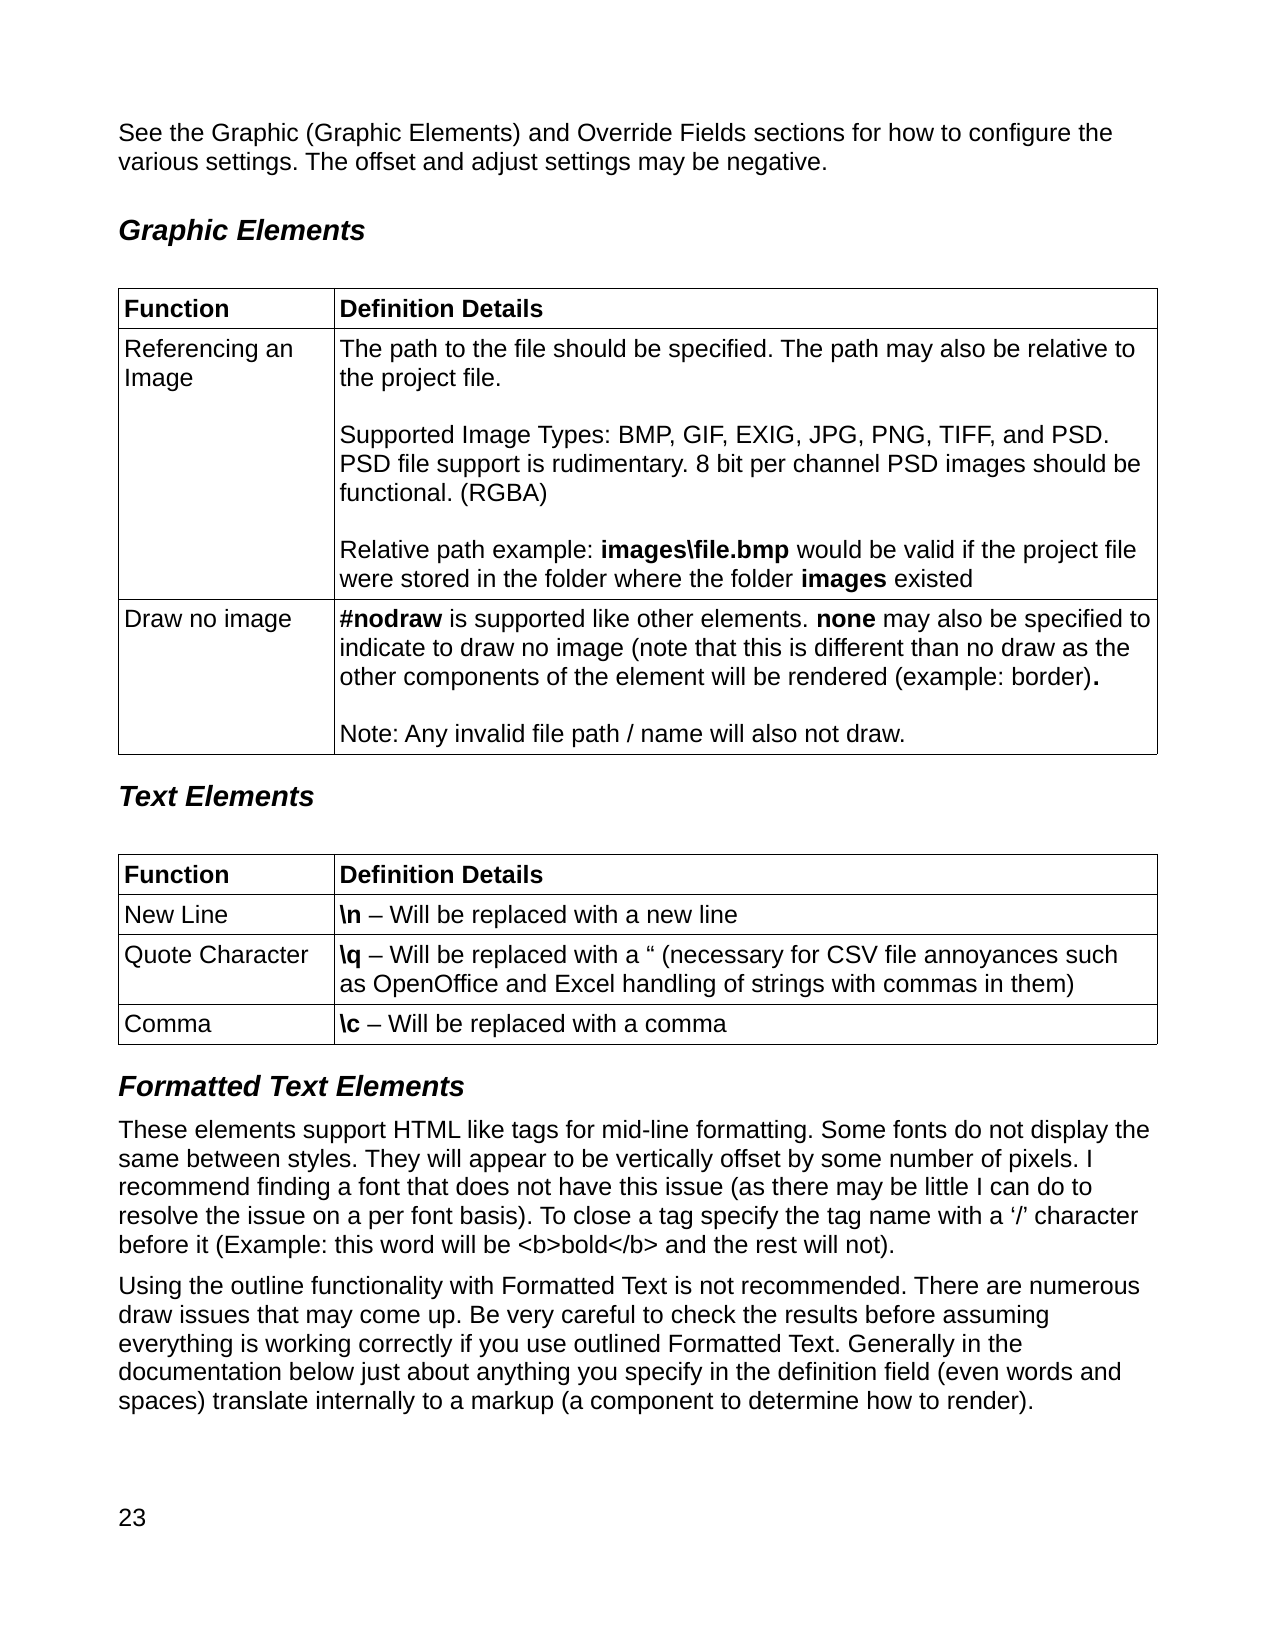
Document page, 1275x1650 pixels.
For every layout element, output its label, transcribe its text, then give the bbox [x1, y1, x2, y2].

text Using the outline functionality with Formatted Text is not recommended. There are numerous draw issues that may come up. Be very careful to check the results before assuming everything is working correctly if you use outlined Formatted Text. Generally in the documentation below just about anything you specify in the definition field (even words and spaces) translate internally to a markup (a component to determine how to render). [118, 1271, 1157, 1415]
table_cell \n – Will be replaced with a new line [335, 895, 1157, 934]
subtitle Formatted Text Elements [118, 1069, 1157, 1102]
table_header Function [119, 855, 334, 894]
table_cell The path to the file should be specified. The path may also be relative to the project file. Supported Image Types: BMP, GIF, EXIG, JPG, PNG, TIFF, and PSD. PSD file support is rudimentary. 8 bit per channel PSD images should be functional. (RGBA) Relative path example: images\file.bmp would be valid if the project file were stored in the folder where the folder images existed [335, 329, 1157, 598]
subtitle Graphic Elements [118, 213, 1157, 247]
table_cell Draw no image [119, 600, 334, 754]
subtitle Text Elements [118, 779, 1157, 812]
table_header Definition Details [335, 289, 1157, 328]
table_cell Quote Character [119, 935, 334, 1003]
text These elements support HTML like tags for mid-line formatting. Some fonts do not display the same between styles. They will appear to be vertically offset by some number of pixels. I recommend finding a font that does not have this issue (as there may be little I can do to resolve the issue on a per font basis). To close a tag specify the tag name with a ‘/’ character before it (Example: this word will be <b>bold</b> and the rest will not). [118, 1115, 1157, 1259]
table_cell Comma [119, 1005, 334, 1044]
table_cell New Line [119, 895, 334, 934]
table_cell \q – Will be replaced with a “ (necessary for CSV file annoyances such as OpenOffice and Excel handling of strings with commas in them) [335, 935, 1157, 1003]
table_header Definition Details [335, 855, 1157, 894]
text See the Graphic (Graphic Elements) and Override Fields sections for how to configure the various settings. The offset and adjust settings may be negative. [118, 118, 1157, 176]
table_cell #nodraw is supported like other elements. none may also be specified to indicate to draw no image (note that this is different than no draw as the other components of the element will be rendered (example: border). Note: Any invalid file path / name will also not draw. [335, 600, 1157, 754]
table_cell Referencing an Image [119, 329, 334, 598]
table_header Function [119, 289, 334, 328]
table_cell \c – Will be replaced with a comma [335, 1005, 1157, 1044]
